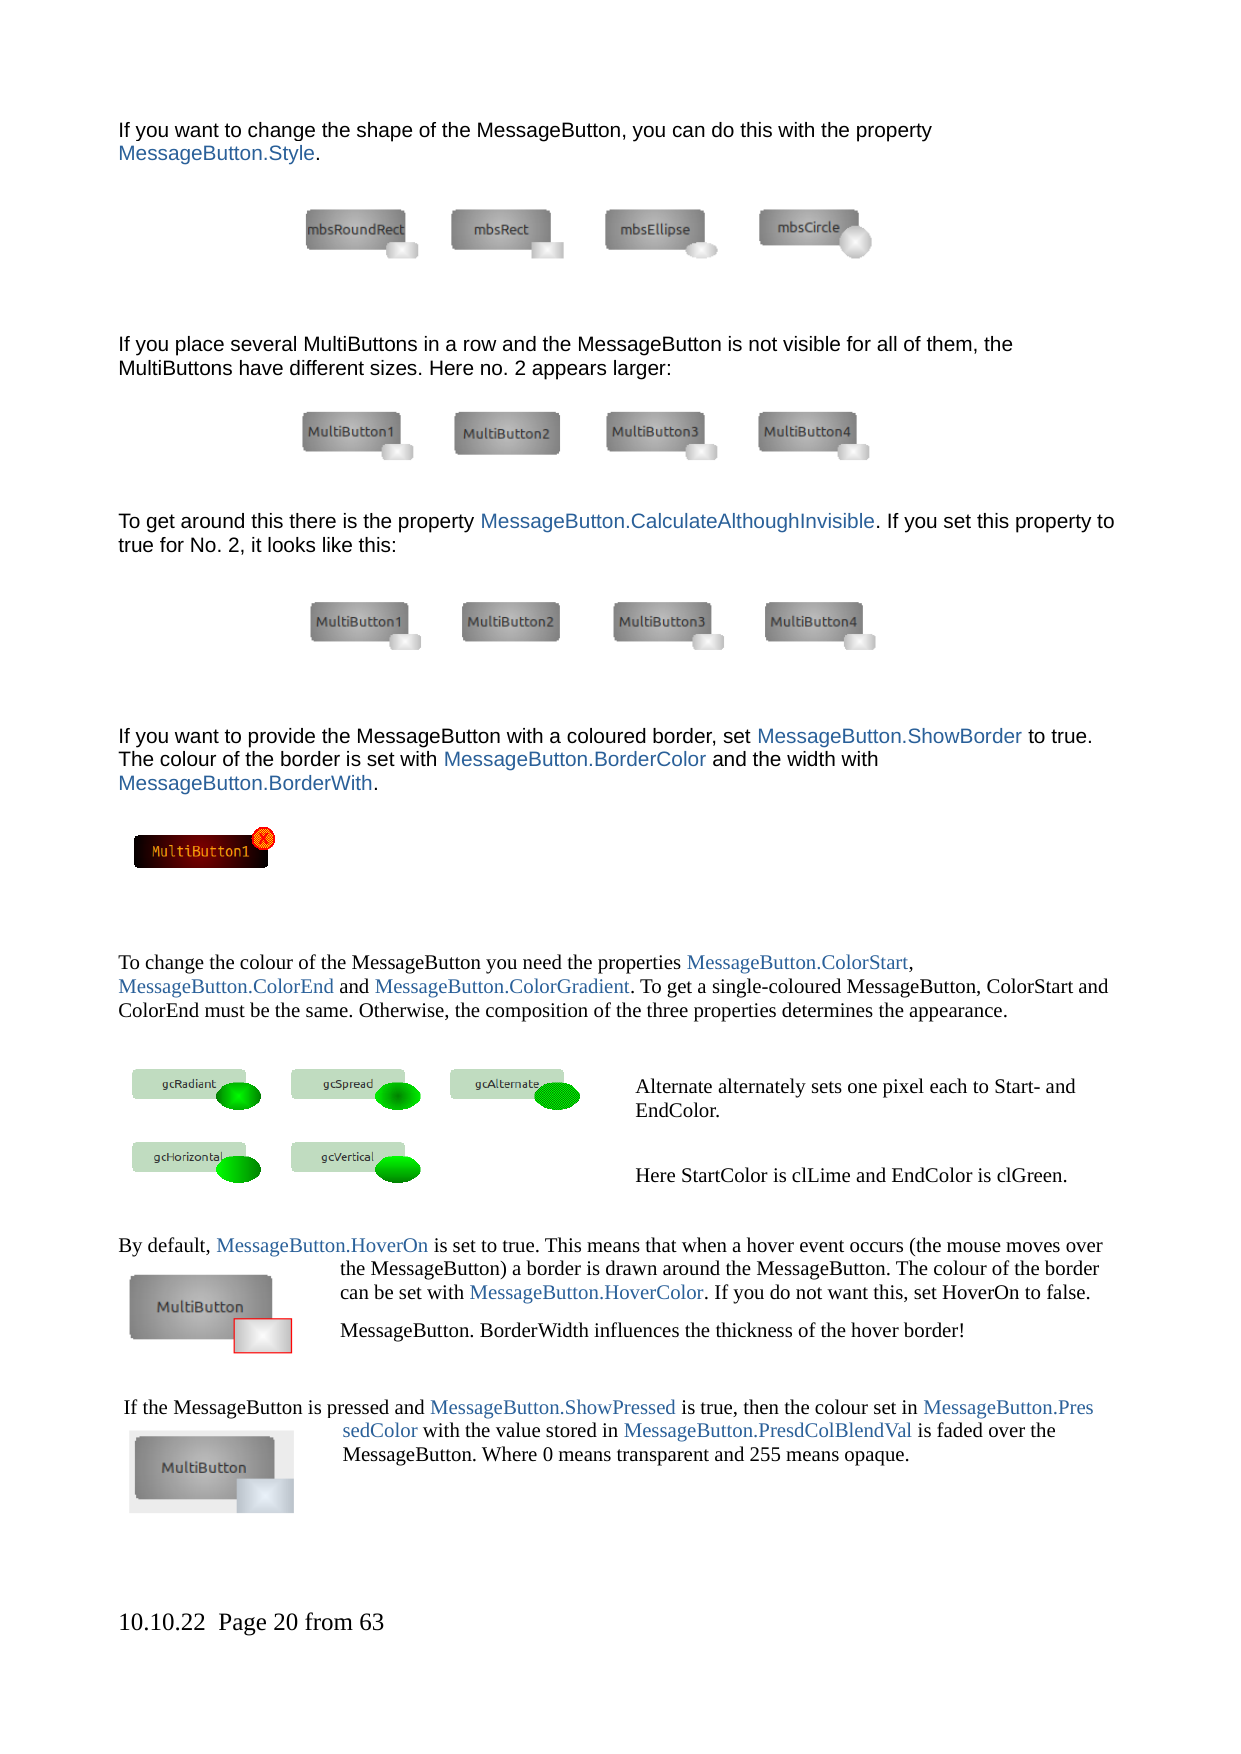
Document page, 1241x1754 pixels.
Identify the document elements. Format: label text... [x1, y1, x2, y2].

picture [117, 1051, 591, 1199]
picture [118, 1262, 305, 1364]
text By default, MessageButton.HoverOn is set to true. This means that when a hover event occurs (the mouse moves over the MessageButton) a border is drawn around the MessageButton. The colour of the border can be set with MessageButton.HoverColor. If you do not want this, set HoverOn to false. [118, 1233, 1122, 1304]
text To get around this there is the property MessageButton.CalculateAlthoughInvisible. If you set this property to true for No. 2, it looks like this: [118, 509, 1122, 557]
text Alternate alternately sets one pixel each to Start- and EndColor. [591, 1074, 1122, 1122]
picture [119, 1426, 309, 1520]
text To change the colour of the MessageButton you need the properties MessageButton.ColorStart, MessageButton.ColorEnd and MessageButton.ColorGradient. To get a single-coloured MessageButton, ColorStart and ColorEnd must be the same. Otherwise, the composition of the three properties determines the appearance. [118, 951, 1122, 1022]
text If you place several MultiButtons in a row and the MessageButton is not visible for all of them, the MultiButtons have different sizes. Here no. 2 appears larger: [118, 333, 1122, 380]
text MessageButton. BorderWidth influences the thickness of the hover border! [305, 1319, 1122, 1342]
text If the MessageButton is pressed and MessageButton.ShowPressed is true, then the colour set in MessageButton.Pres sedColor with the value stored in MessageButton.PresdColBlendVal is faded over the MessageButton. Where 0 means transparent and 255 means opaque. [118, 1395, 1122, 1466]
picture [124, 816, 289, 887]
text If you want to change the shape of the MessageButton, you can do this with the property MessageButton.Style. [118, 118, 1122, 165]
picture [291, 191, 893, 277]
picture [299, 583, 885, 667]
text Here StartColor is clLime and EndColor is clGreen. [591, 1169, 1122, 1186]
picture [293, 398, 882, 474]
text If you want to provide the MessageButton with a coloured border, set MessageButton.ShowBorder to true. The colour of the border is set with MessageButton.BorderColor and the width with MessageButton.BorderWith. [118, 724, 1122, 795]
